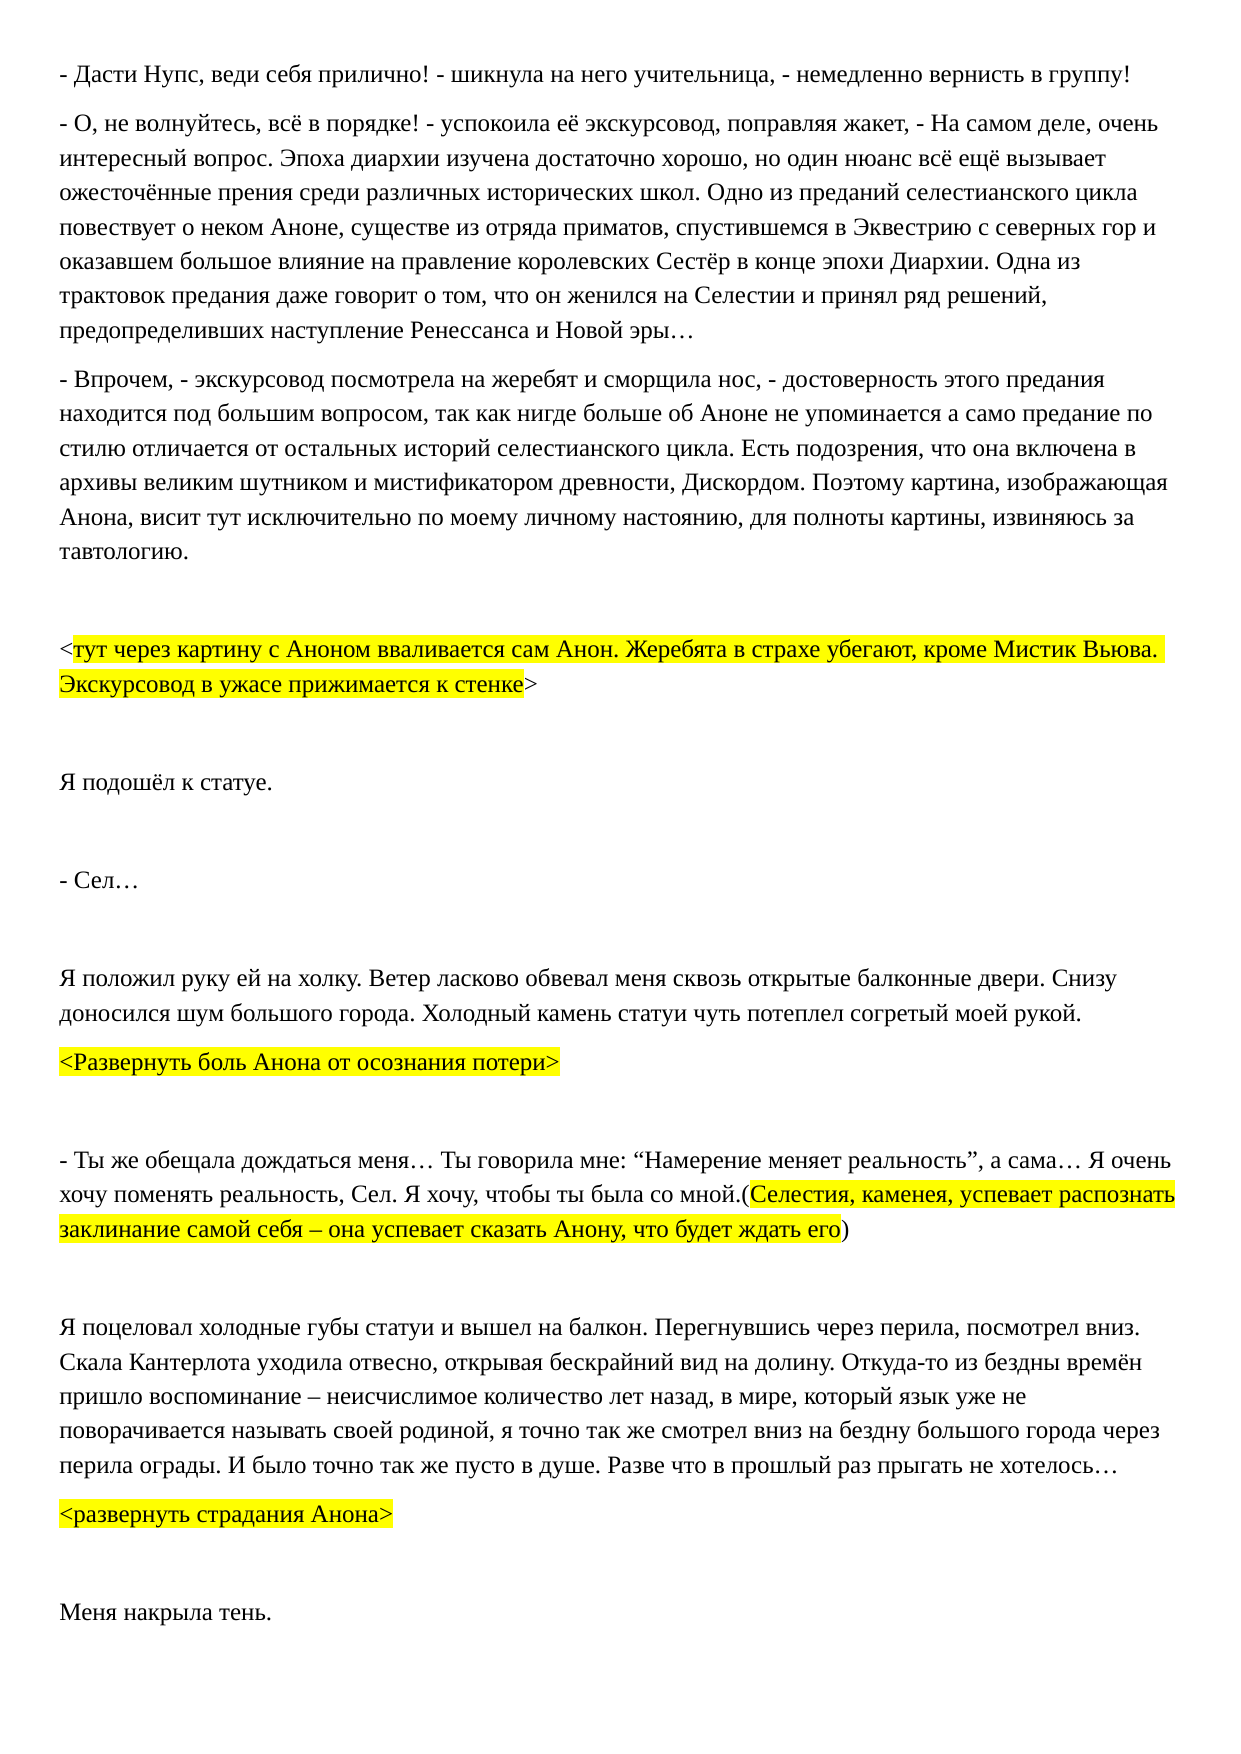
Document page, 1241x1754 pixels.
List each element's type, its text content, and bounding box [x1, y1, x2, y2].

text <тут через картину с Аноном вваливается сам Анон. Жеребята в страхе убегают, кроме Мистик Вьюва. Экскурсовод в ужасе прижимается к стенке> [59, 634, 1181, 698]
text Меня накрыла тень. [59, 1597, 1181, 1626]
text - Дасти Нупс, веди себя прилично! - шикнула на него учительница, - немедленно вернисть в группу! [59, 59, 1181, 88]
text <развернуть страдания Анона> [59, 1499, 1181, 1528]
text - Сел… [59, 865, 1181, 894]
text Я поцеловал холодные губы статуи и вышел на балкон. Перегнувшись через перила, посмотрел вниз. Скала Кантерлота уходила отвесно, открывая бескрайний вид на долину. Откуда-то из бездны времён пришло воспоминание – неисчислимое количество лет назад, в мире, который язык уже не поворачивается называть своей родиной, я точно так же смотрел вниз на бездну большого города через перила ограды. И было точно так же пусто в душе. Разве что в прошлый раз прыгать не хотелось… [59, 1312, 1181, 1479]
text <Развернуть боль Анона от осознания потери> [59, 1047, 1181, 1076]
text Я подошёл к статуе. [59, 767, 1181, 796]
text - Впрочем, - экскурсовод посмотрела на жеребят и сморщила нос, - достоверность этого предания находится под большим вопросом, так как нигде больше об Аноне не упоминается а само предание по стилю отличается от остальных историй селестианского цикла. Есть подозрения, что она включена в архивы великим шутником и мистификатором древности, Дискордом. Поэтому картина, изображающая Анона, висит тут исключительно по моему личному настоянию, для полноты картины, извиняюсь за тавтологию. [59, 364, 1181, 565]
text - Ты же обещала дождаться меня… Ты говорила мне: “Намерение меняет реальность”, а сама… Я очень хочу поменять реальность, Сел. Я хочу, чтобы ты была со мной.(Селестия, каменея, успевает распознать заклинание самой себя – она успевает сказать Анону, что будет ждать его) [59, 1145, 1181, 1243]
text - О, не волнуйтесь, всё в порядке! - успокоила её экскурсовод, поправляя жакет, - На самом деле, очень интересный вопрос. Эпоха диархии изучена достаточно хорошо, но один нюанс всё ещё вызывает ожесточённые прения среди различных исторических школ. Одно из преданий селестианского цикла повествует о неком Аноне, существе из отряда приматов, спустившемся в Эквестрию с северных гор и оказавшем большое влияние на правление королевских Сестёр в конце эпохи Диархии. Одна из трактовок предания даже говорит о том, что он женился на Селестии и принял ряд решений, предопределивших наступление Ренессанса и Новой эры… [59, 108, 1181, 344]
text Я положил руку ей на холку. Ветер ласково обвевал меня сквозь открытые балконные двери. Снизу доносился шум большого города. Холодный камень статуи чуть потеплел согретый моей рукой. [59, 963, 1181, 1027]
